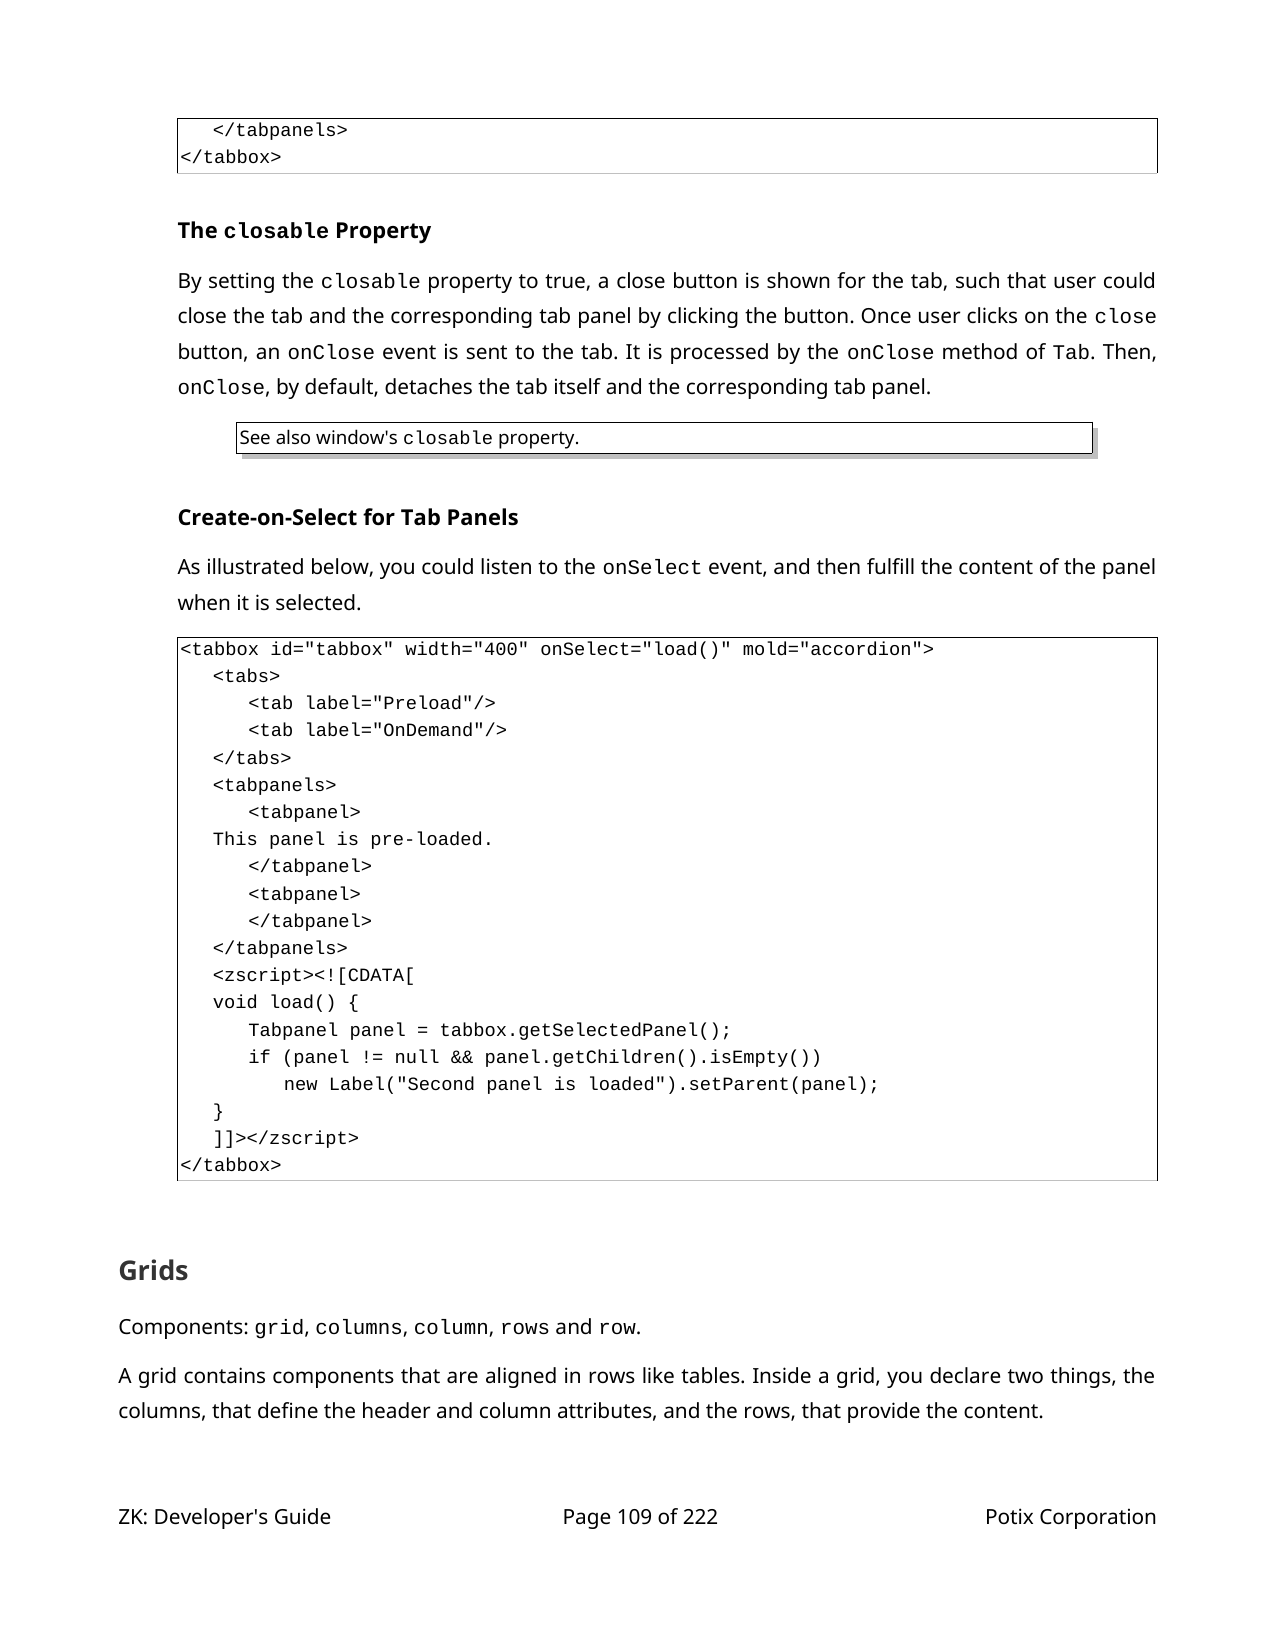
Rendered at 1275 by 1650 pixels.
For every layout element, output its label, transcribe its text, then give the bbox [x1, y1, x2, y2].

text <tabpanel> [178, 881, 1157, 906]
text </tabs> [178, 746, 1157, 770]
subtitle Create-on-Select for Tab Panels [177, 502, 1157, 532]
text <tab label="Preload"/> [178, 691, 1157, 715]
text new Label("Second panel is loaded").setParent(panel); [178, 1072, 1157, 1096]
text Tabpanel panel = tabbox.getSelectedPanel(); [178, 1017, 1157, 1042]
text </tabpanel> [178, 854, 1157, 878]
text <tab label="OnDemand"/> [178, 718, 1157, 743]
text </tabpanel> [178, 909, 1157, 933]
text <tabpanel> [178, 800, 1157, 824]
text </tabbox> [178, 145, 1157, 173]
text </tabbox> [178, 1153, 1157, 1180]
subtitle Grids [118, 1251, 1157, 1288]
text </tabpanels> [178, 936, 1157, 960]
text } [178, 1099, 1157, 1123]
text void load() { [178, 990, 1157, 1014]
subtitle The closable Property [177, 215, 1157, 245]
text ]]></zscript> [178, 1126, 1157, 1150]
text <tabs> [178, 664, 1157, 688]
text Components: grid, columns, column, rows and row. [118, 1312, 1157, 1340]
text <zscript><![CDATA[ [178, 963, 1157, 987]
text By setting the closable property to true, a close button is shown for the tab, such that user could close the tab and the corresponding tab panel by clicking the button. Once user clicks on the close button, an onClose event is sent to the tab. It is processed by the onClose method of Tab. Then, onClose, by default, detaches the tab itself and the corresponding tab panel. [177, 266, 1157, 401]
text See also window's closable property. [237, 423, 1092, 453]
text <tabpanels> [178, 773, 1157, 797]
text As illustrated below, you could listen to the onSelect event, and then fulfill the content of the panel when it is selected. [177, 552, 1157, 616]
text <tabbox id="tabbox" width="400" onSelect="load()" mold="accordion"> [178, 638, 1157, 661]
text </tabpanels> [178, 119, 1157, 142]
text A grid contains components that are aligned in rows like tables. Inside a grid, you declare two things, the columns, that define the header and column attributes, and the rows, that provide the content. [118, 1361, 1157, 1424]
text This panel is pre-loaded. [178, 827, 1157, 851]
text if (panel != null && panel.getChildren().isEmpty()) [178, 1044, 1157, 1069]
